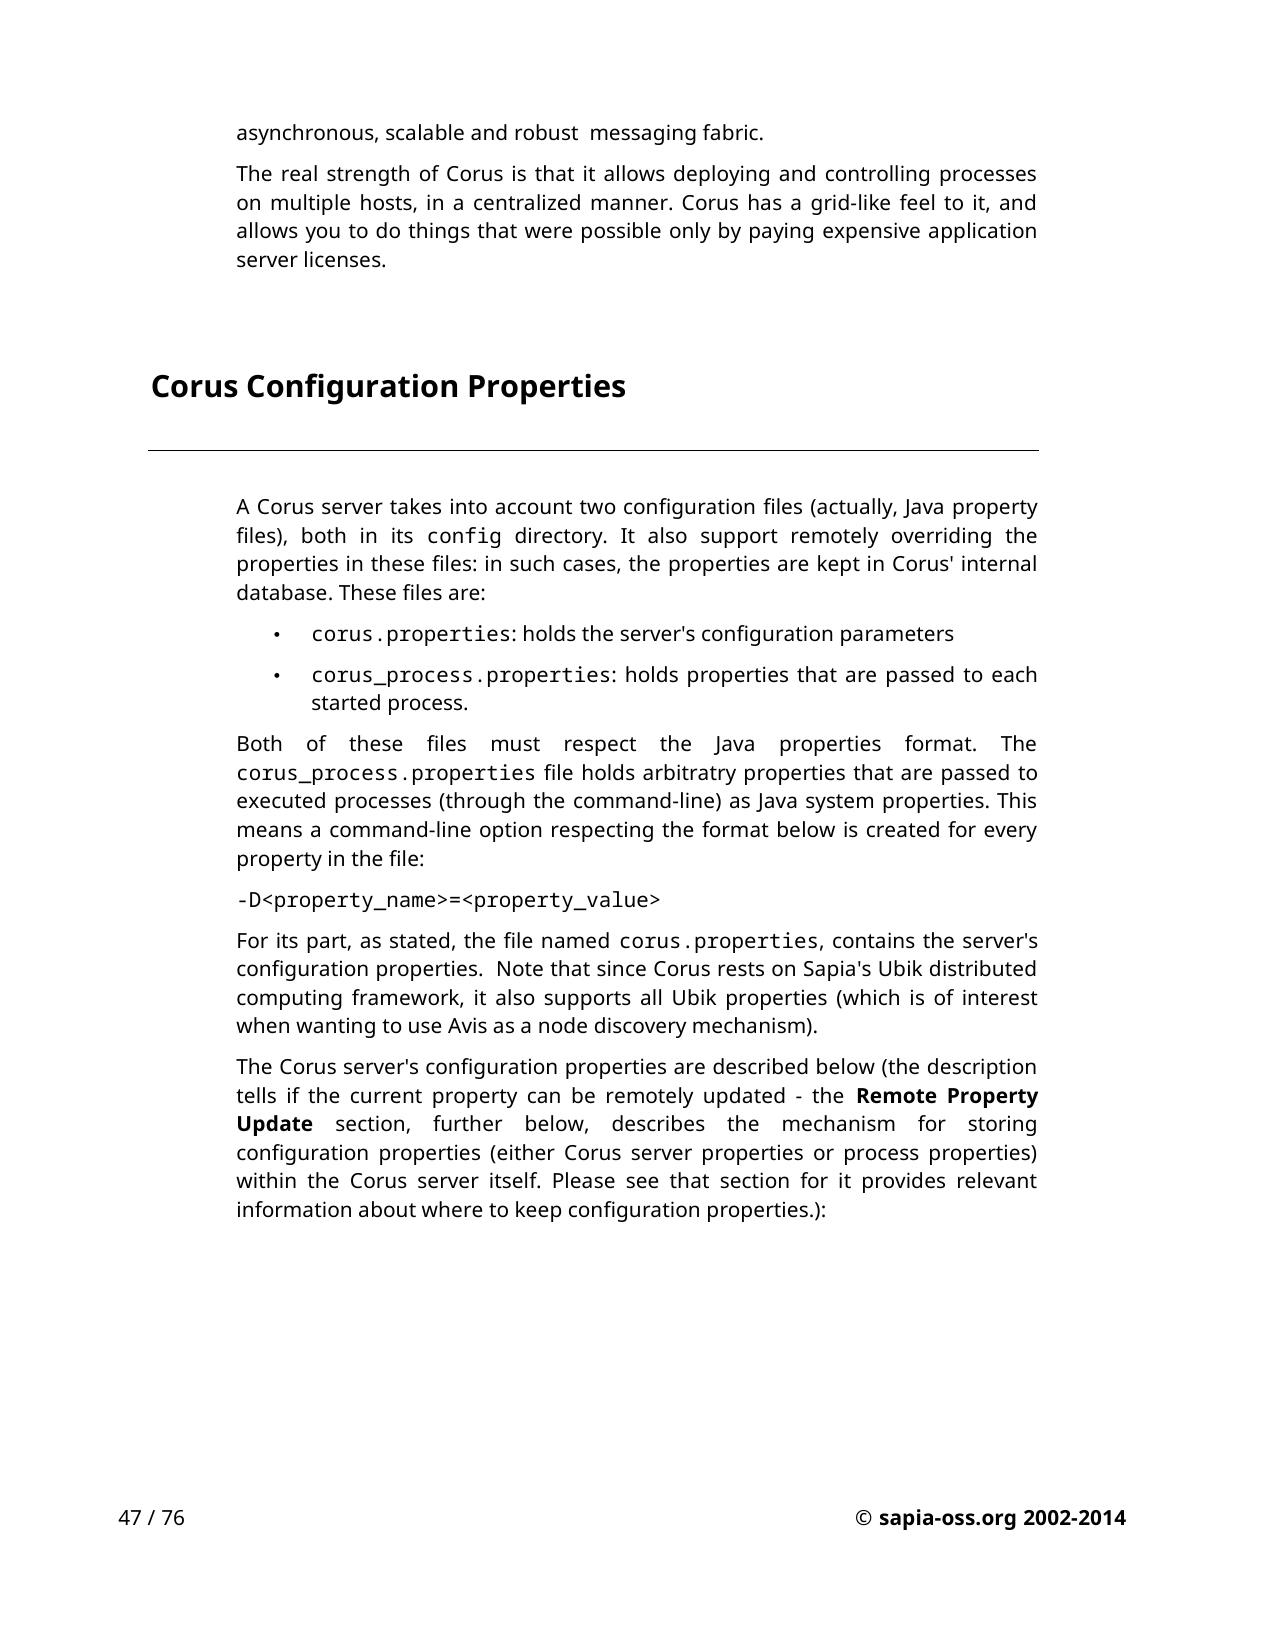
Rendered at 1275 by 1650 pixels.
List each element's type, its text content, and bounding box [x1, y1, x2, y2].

text For its part, as stated, the file named corus.properties, contains the server's configuration properties. Note that since Corus rests on Sapia's Ubik distributed computing framework, it also supports all Ubik properties (which is of interest when wanting to use Avis as a node discovery mechanism). [236, 926, 1039, 1040]
text A Corus server takes into account two configuration files (actually, Java property files), both in its config directory. It also support remotely overriding the properties in these files: in such cases, the properties are kept in Corus' internal database. These files are: [236, 492, 1039, 606]
text The real strength of Corus is that it allows deploying and controlling processes on multiple hosts, in a centralized manner. Corus has a grid-like feel to it, and allows you to do things that were possible only by paying expensive application server licenses. [236, 159, 1039, 273]
text The Corus server's configuration properties are described below (the description tells if the current property can be remotely updated - the Remote Property Update section, further below, describes the mechanism for storing configuration properties (either Corus server properties or process properties) within the Corus server itself. Please see that section for it provides relevant information about where to keep configuration properties.): [236, 1052, 1039, 1223]
text Both of these files must respect the Java properties format. The corus_process.properties file holds arbitratry properties that are passed to executed processes (through the command-line) as Java system properties. This means a command-line option respecting the format below is created for every property in the file: [236, 729, 1039, 872]
list corus_process.properties: holds properties that are passed to each started process. [274, 660, 1039, 717]
subtitle Corus Configuration Properties [148, 362, 1039, 450]
text -D<property_name>=<property_value> [236, 884, 1039, 913]
list corus.properties: holds the server's configuration parameters [274, 619, 1039, 647]
text asynchronous, scalable and robust messaging fabric. [236, 118, 1039, 147]
